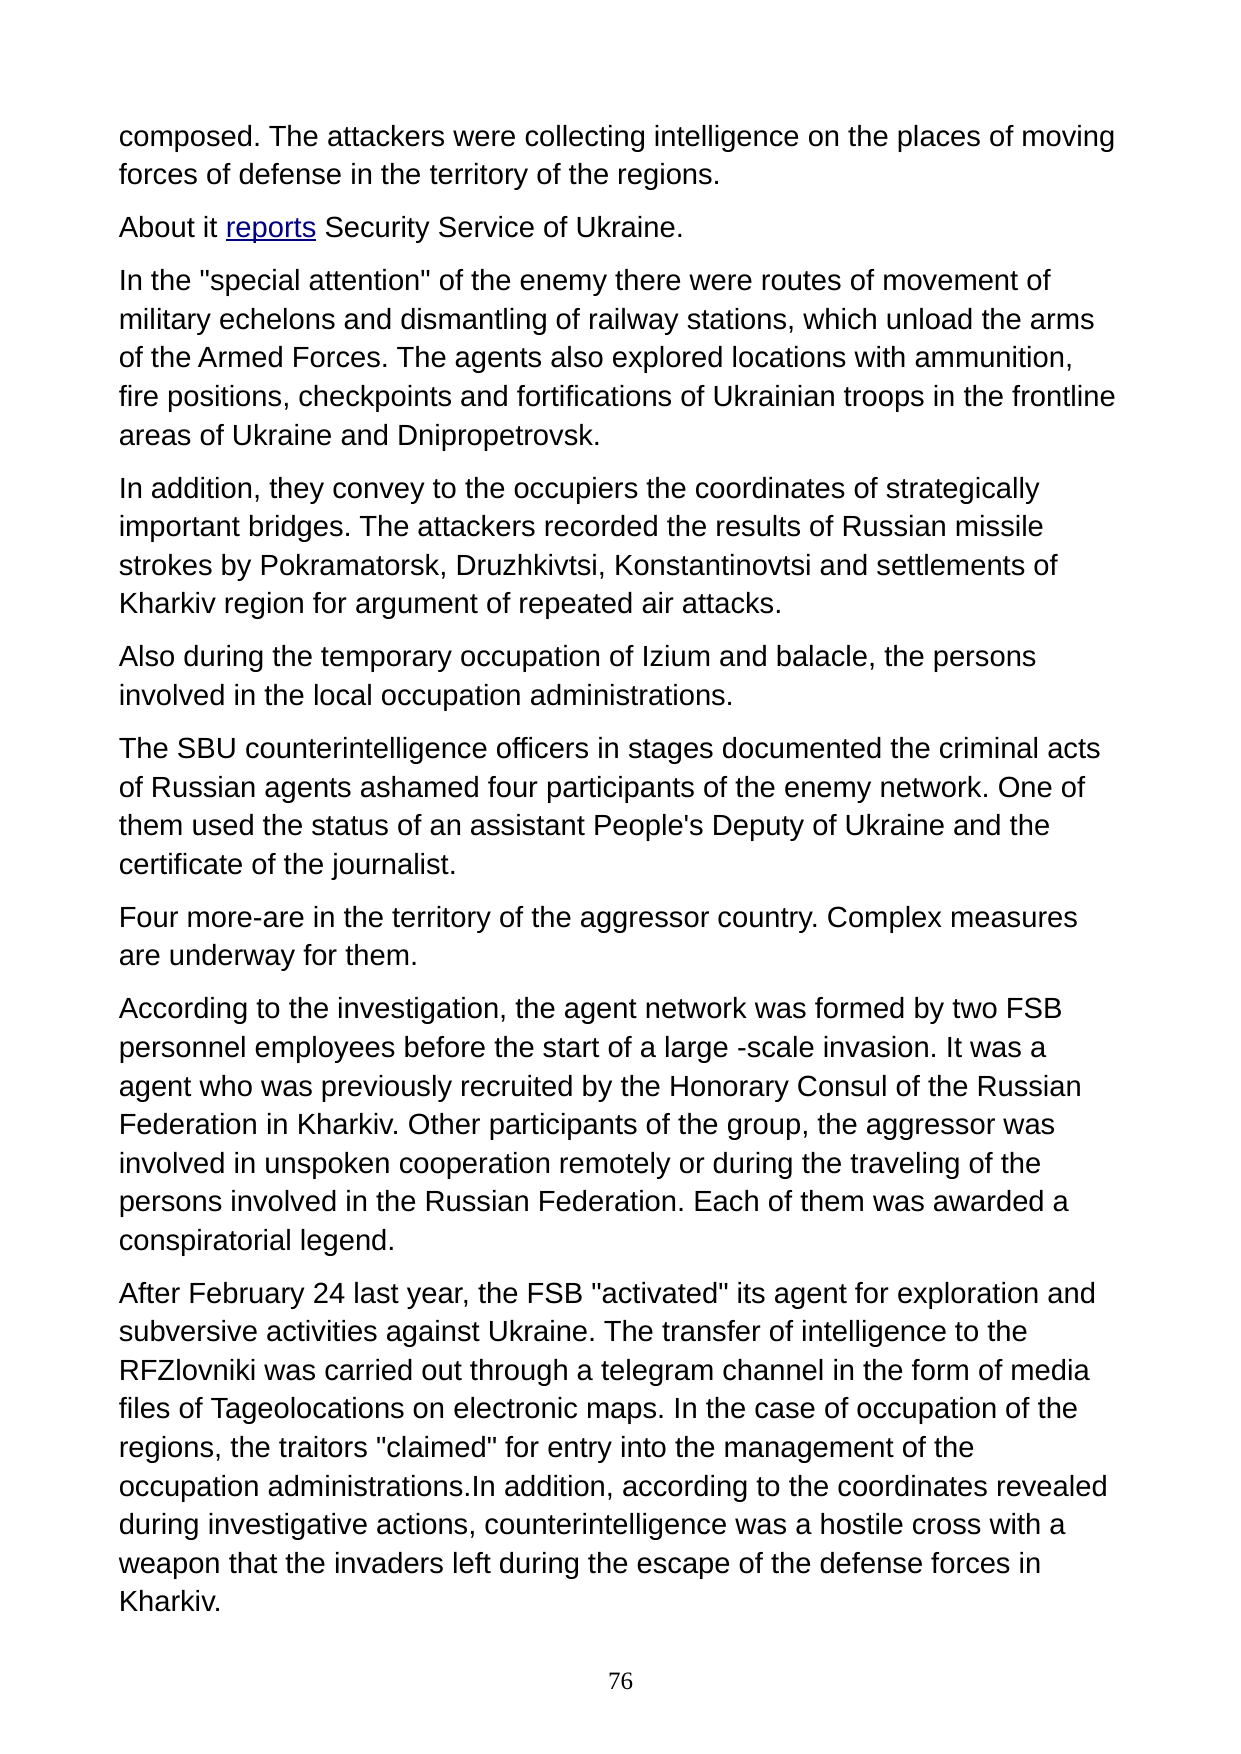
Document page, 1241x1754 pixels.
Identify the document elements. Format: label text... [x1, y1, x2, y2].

text According to the investigation, the agent network was formed by two FSB personnel employees before the start of a large -scale invasion. It was a agent who was previously recruited by the Honorary Consul of the Russian Federation in Kharkiv. Other participants of the group, the aggressor was involved in unspoken cooperation remotely or during the traveling of the persons involved in the Russian Federation. Each of them was awarded a conspiratorial legend. [118, 991, 1122, 1256]
text Four more-are in the territory of the aggressor country. Complex measures are underway for them. [118, 900, 1122, 972]
text About it reports Security Service of Ukraine. [118, 210, 1122, 244]
text composed. The attackers were collecting intelligence on the places of moving forces of defense in the territory of the regions. [118, 118, 1122, 191]
text After February 24 last year, the FSB "activated" its agent for exploration and subversive activities against Ukraine. The transfer of intelligence to the RFZlovniki was carried out through a telegram channel in the form of media files of Tageolocations on electronic maps. In the case of occupation of the regions, the traitors "claimed" for entry into the management of the occupation administrations.In addition, according to the coordinates revealed during investigative actions, counterintelligence was a hostile cross with a weapon that the invaders left during the escape of the defense forces in Kharkiv. [118, 1276, 1122, 1618]
text Also during the temporary occupation of Izium and balacle, the persons involved in the local occupation administrations. [118, 639, 1122, 711]
text In the "special attention" of the enemy there were routes of movement of military echelons and dismantling of railway stations, which unload the arms of the Armed Forces. The agents also explored locations with ammunition, fire positions, checkpoints and fortifications of Ukrainian troops in the frontline areas of Ukraine and Dnipropetrovsk. [118, 263, 1122, 451]
text The SBU counterintelligence officers in stages documented the criminal acts of Russian agents ashamed four participants of the enemy network. One of them used the status of an assistant People's Deputy of Ukraine and the certificate of the journalist. [118, 731, 1122, 880]
text In addition, they convey to the occupiers the coordinates of strategically important bridges. The attackers recorded the results of Russian missile strokes by Pokramatorsk, Druzhkivtsi, Konstantinovtsi and settlements of Kharkiv region for argument of repeated air attacks. [118, 471, 1122, 620]
